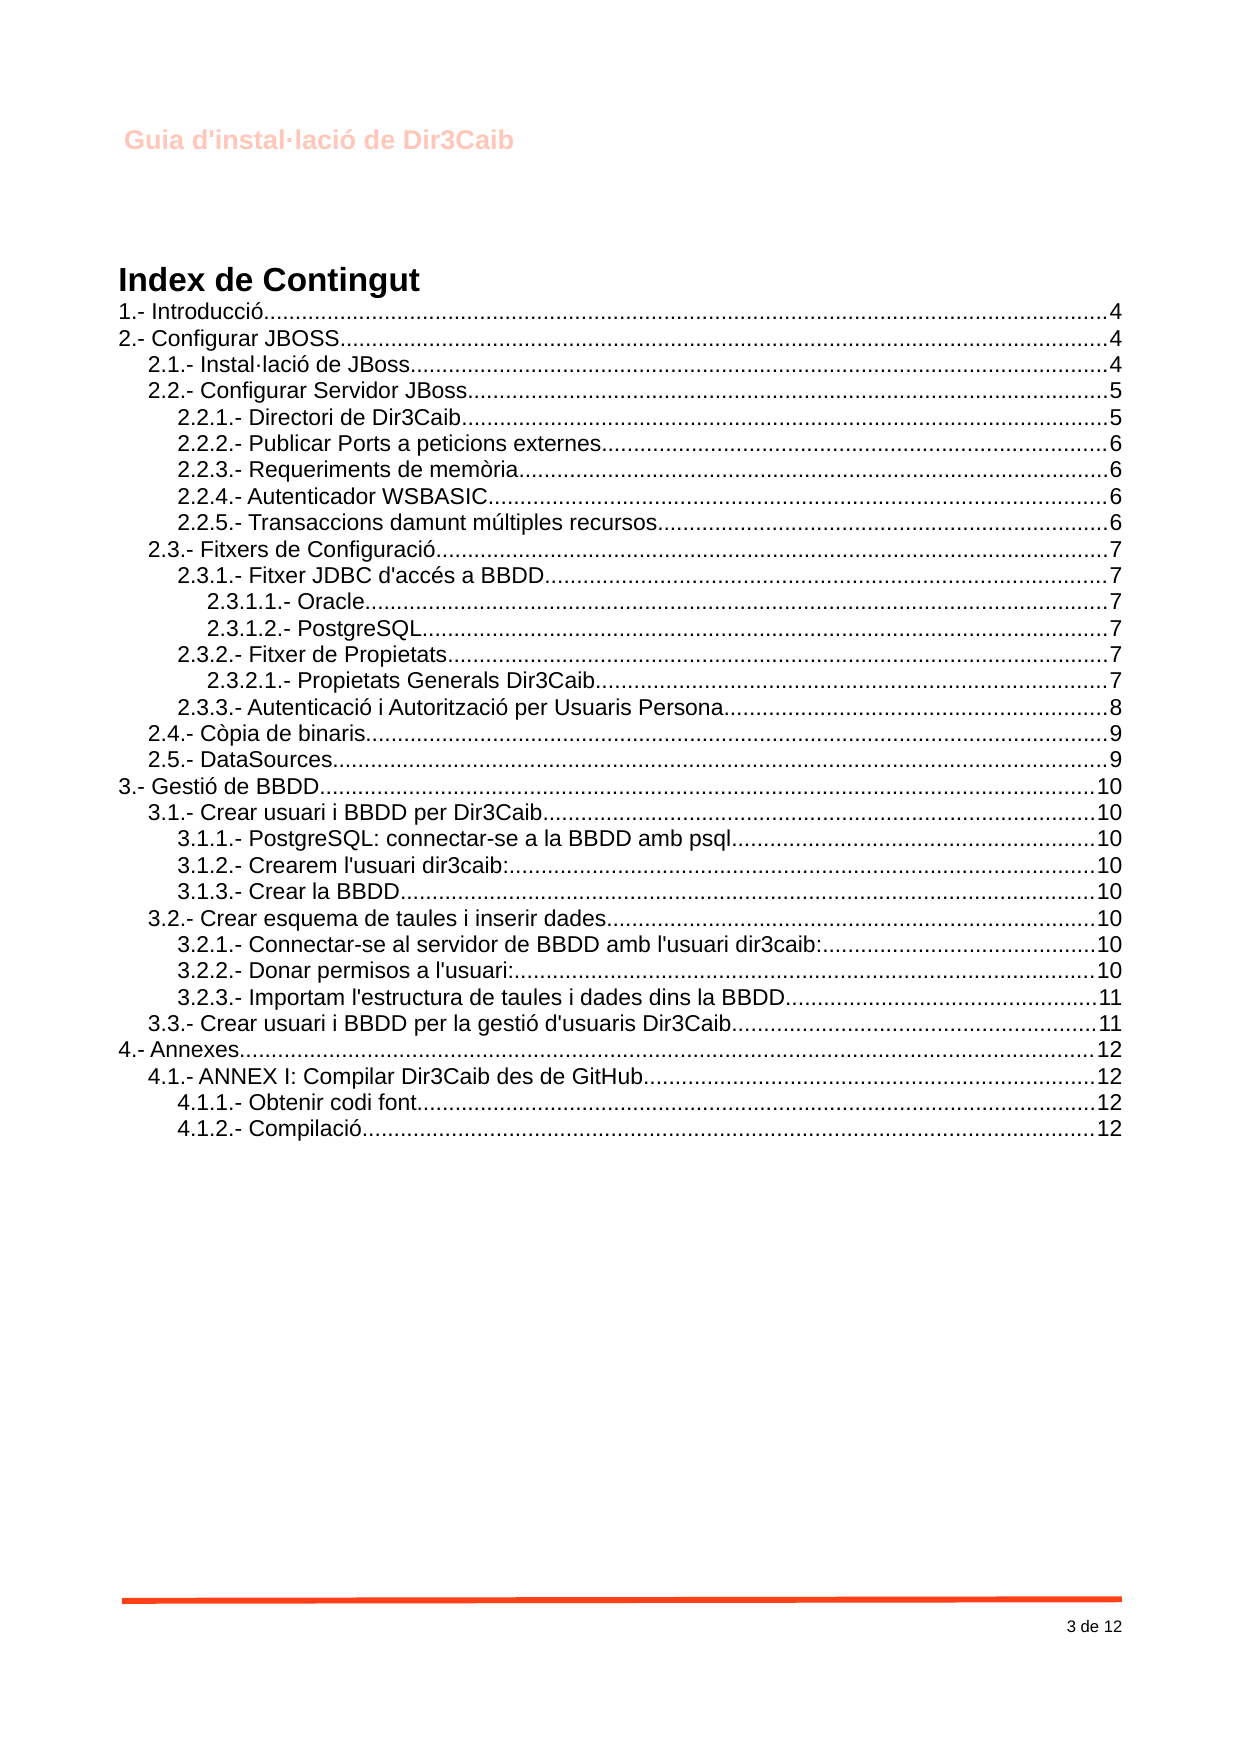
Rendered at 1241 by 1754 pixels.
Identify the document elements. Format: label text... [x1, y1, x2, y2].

text 4.- Annexes 12 [118, 1036, 1122, 1063]
text 2.5.- DataSources 9 [148, 746, 1122, 773]
text 3.1.1.- PostgreSQL: connectar-se a la BBDD amb psql 10 [177, 825, 1122, 852]
text 2.3.1.- Fitxer JDBC d'accés a BBDD 7 [177, 562, 1122, 588]
text 4.1.- ANNEX I: Compilar Dir3Caib des de GitHub 12 [148, 1063, 1122, 1089]
text 3.2.1.- Connectar-se al servidor de BBDD amb l'usuari dir3caib: 10 [177, 931, 1122, 957]
text 3.3.- Crear usuari i BBDD per la gestió d'usuaris Dir3Caib 11 [148, 1010, 1122, 1036]
text 3.1.3.- Crear la BBDD 10 [177, 878, 1122, 904]
text 4.1.2.- Compilació 12 [177, 1115, 1122, 1142]
text 2.3.2.- Fitxer de Propietats 7 [177, 641, 1122, 667]
text 2.2.3.- Requeriments de memòria 6 [177, 456, 1122, 483]
text 4.1.1.- Obtenir codi font 12 [177, 1089, 1122, 1115]
text 2.3.1.1.- Oracle 7 [207, 588, 1122, 614]
text 2.2.- Configurar Servidor JBoss 5 [148, 377, 1122, 404]
text 2.2.2.- Publicar Ports a peticions externes 6 [177, 430, 1122, 456]
subtitle Index de Contingut [118, 260, 1122, 298]
text 2.1.- Instal·lació de JBoss 4 [148, 351, 1122, 377]
text 2.3.- Fitxers de Configuració 7 [148, 536, 1122, 562]
text 1.- Introducció 4 [118, 298, 1122, 325]
text 3.- Gestió de BBDD 10 [118, 773, 1122, 799]
text 3.1.2.- Crearem l'usuari dir3caib: 10 [177, 852, 1122, 878]
text 3.2.2.- Donar permisos a l'usuari: 10 [177, 957, 1122, 983]
text 2.- Configurar JBOSS 4 [118, 325, 1122, 351]
text 2.3.3.- Autenticació i Autorització per Usuaris Persona 8 [177, 694, 1122, 720]
text 2.2.5.- Transaccions damunt múltiples recursos 6 [177, 509, 1122, 536]
text 2.3.1.2.- PostgreSQL 7 [207, 614, 1122, 641]
text 2.4.- Còpia de binaris 9 [148, 720, 1122, 746]
text 2.2.1.- Directori de Dir3Caib 5 [177, 404, 1122, 430]
text 3.2.- Crear esquema de taules i inserir dades 10 [148, 904, 1122, 931]
text 2.3.2.1.- Propietats Generals Dir3Caib 7 [207, 667, 1122, 694]
text 2.2.4.- Autenticador WSBASIC 6 [177, 483, 1122, 509]
text 3.2.3.- Importam l'estructura de taules i dades dins la BBDD 11 [177, 983, 1122, 1010]
text 3.1.- Crear usuari i BBDD per Dir3Caib 10 [148, 799, 1122, 825]
